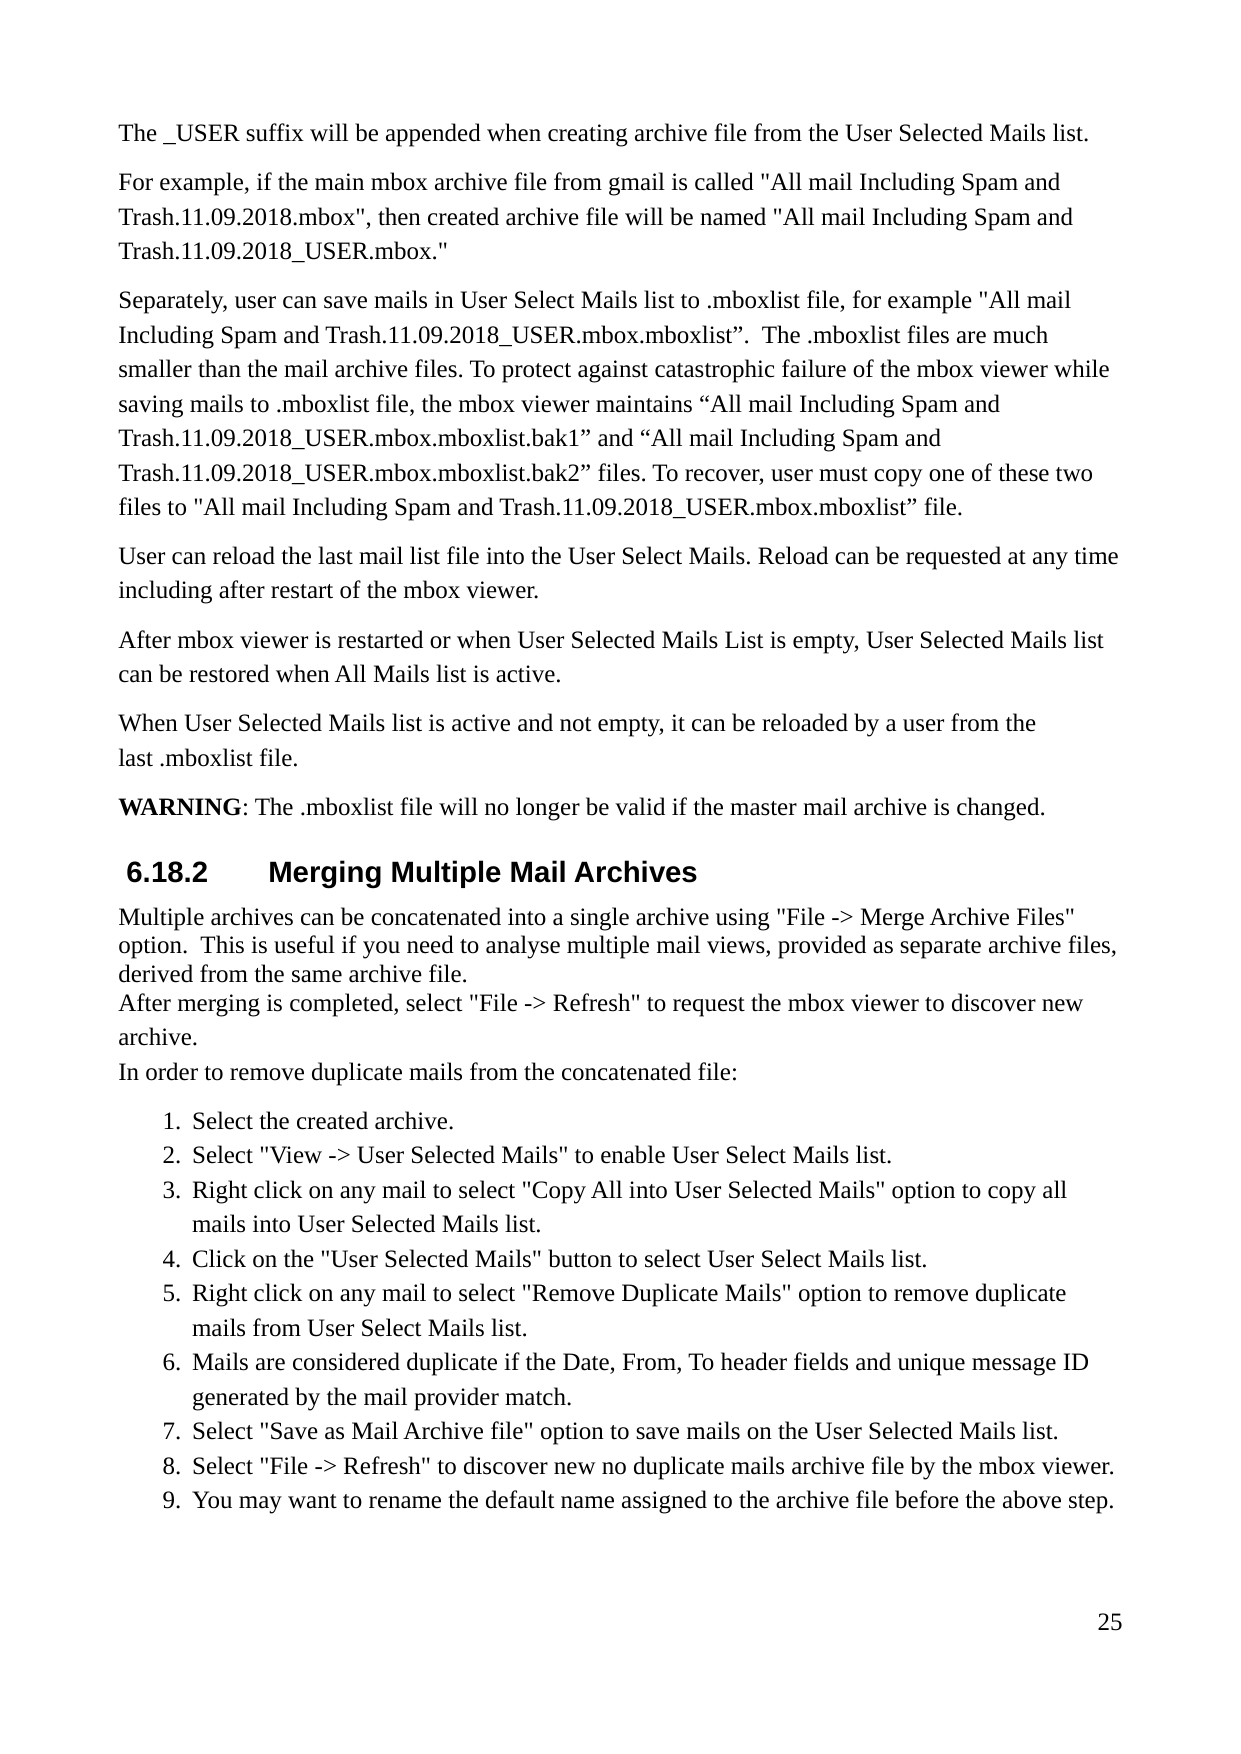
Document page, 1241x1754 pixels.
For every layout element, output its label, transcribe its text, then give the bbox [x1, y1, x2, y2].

subtitle Merging Multiple Mail Archives [118, 855, 1122, 889]
list Mails are considered duplicate if the Date, From, To header fields and unique message ID generated by the mail provider match. [162, 1347, 1122, 1411]
list You may want to rename the default name assigned to the archive file before the above step. [162, 1485, 1122, 1514]
list Right click on any mail to select "Remove Duplicate Mails" option to remove duplicate mails from User Select Mails list. [162, 1278, 1122, 1342]
text For example, if the main mbox archive file from gmail is called "All mail Including Spam and Trash.11.09.2018.mbox", then created archive file will be named "All mail Including Spam and Trash.11.09.2018_USER.mbox." [118, 167, 1122, 265]
text After merging is completed, select "File -> Refresh" to request the mbox viewer to discover new archive. In order to remove duplicate mails from the concatenated file: [118, 988, 1122, 1086]
text When User Selected Mails list is active and not empty, it can be reloaded by a user from the last .mboxlist file. [118, 708, 1122, 771]
list Select "Save as Mail Archive file" option to save mails on the User Selected Mails list. [162, 1416, 1122, 1445]
text Multiple archives can be concatenated into a single archive using "File -> Merge Archive Files" option. This is useful if you need to analyse multiple mail views, provided as separate archive files, derived from the same archive file. [118, 902, 1122, 988]
text Separately, user can save mails in User Select Mails list to .mboxlist file, for example "All mail Including Spam and Trash.11.09.2018_USER.mbox.mboxlist”. The .mboxlist files are much smaller than the mail archive files. To protect against catastrophic failure of the mbox viewer while saving mails to .mboxlist file, the mbox viewer maintains “All mail Including Spam and Trash.11.09.2018_USER.mbox.mboxlist.bak1” and “All mail Including Spam and Trash.11.09.2018_USER.mbox.mboxlist.bak2” files. To recover, user must copy one of these two files to "All mail Including Spam and Trash.11.09.2018_USER.mbox.mboxlist” file. [118, 285, 1122, 521]
list Select "View -> User Selected Mails" to enable User Select Mails list. [162, 1140, 1122, 1169]
text WARNING: The .mboxlist file will no longer be valid if the master mail archive is changed. [118, 792, 1122, 821]
list Select the created archive. [162, 1106, 1122, 1135]
list Right click on any mail to select "Copy All into User Selected Mails" option to copy all mails into User Selected Mails list. [162, 1175, 1122, 1238]
list Click on the "User Selected Mails" button to select User Select Mails list. [162, 1244, 1122, 1273]
text After mbox viewer is restarted or when User Selected Mails List is empty, User Selected Mails list can be restored when All Mails list is active. [118, 625, 1122, 688]
text User can reload the last mail list file into the User Select Mails. Reload can be requested at any time including after restart of the mbox viewer. [118, 541, 1122, 604]
list Select "File -> Refresh" to discover new no duplicate mails archive file by the mbox viewer. [162, 1451, 1122, 1479]
text The _USER suffix will be appended when creating archive file from the User Selected Mails list. [118, 118, 1122, 147]
